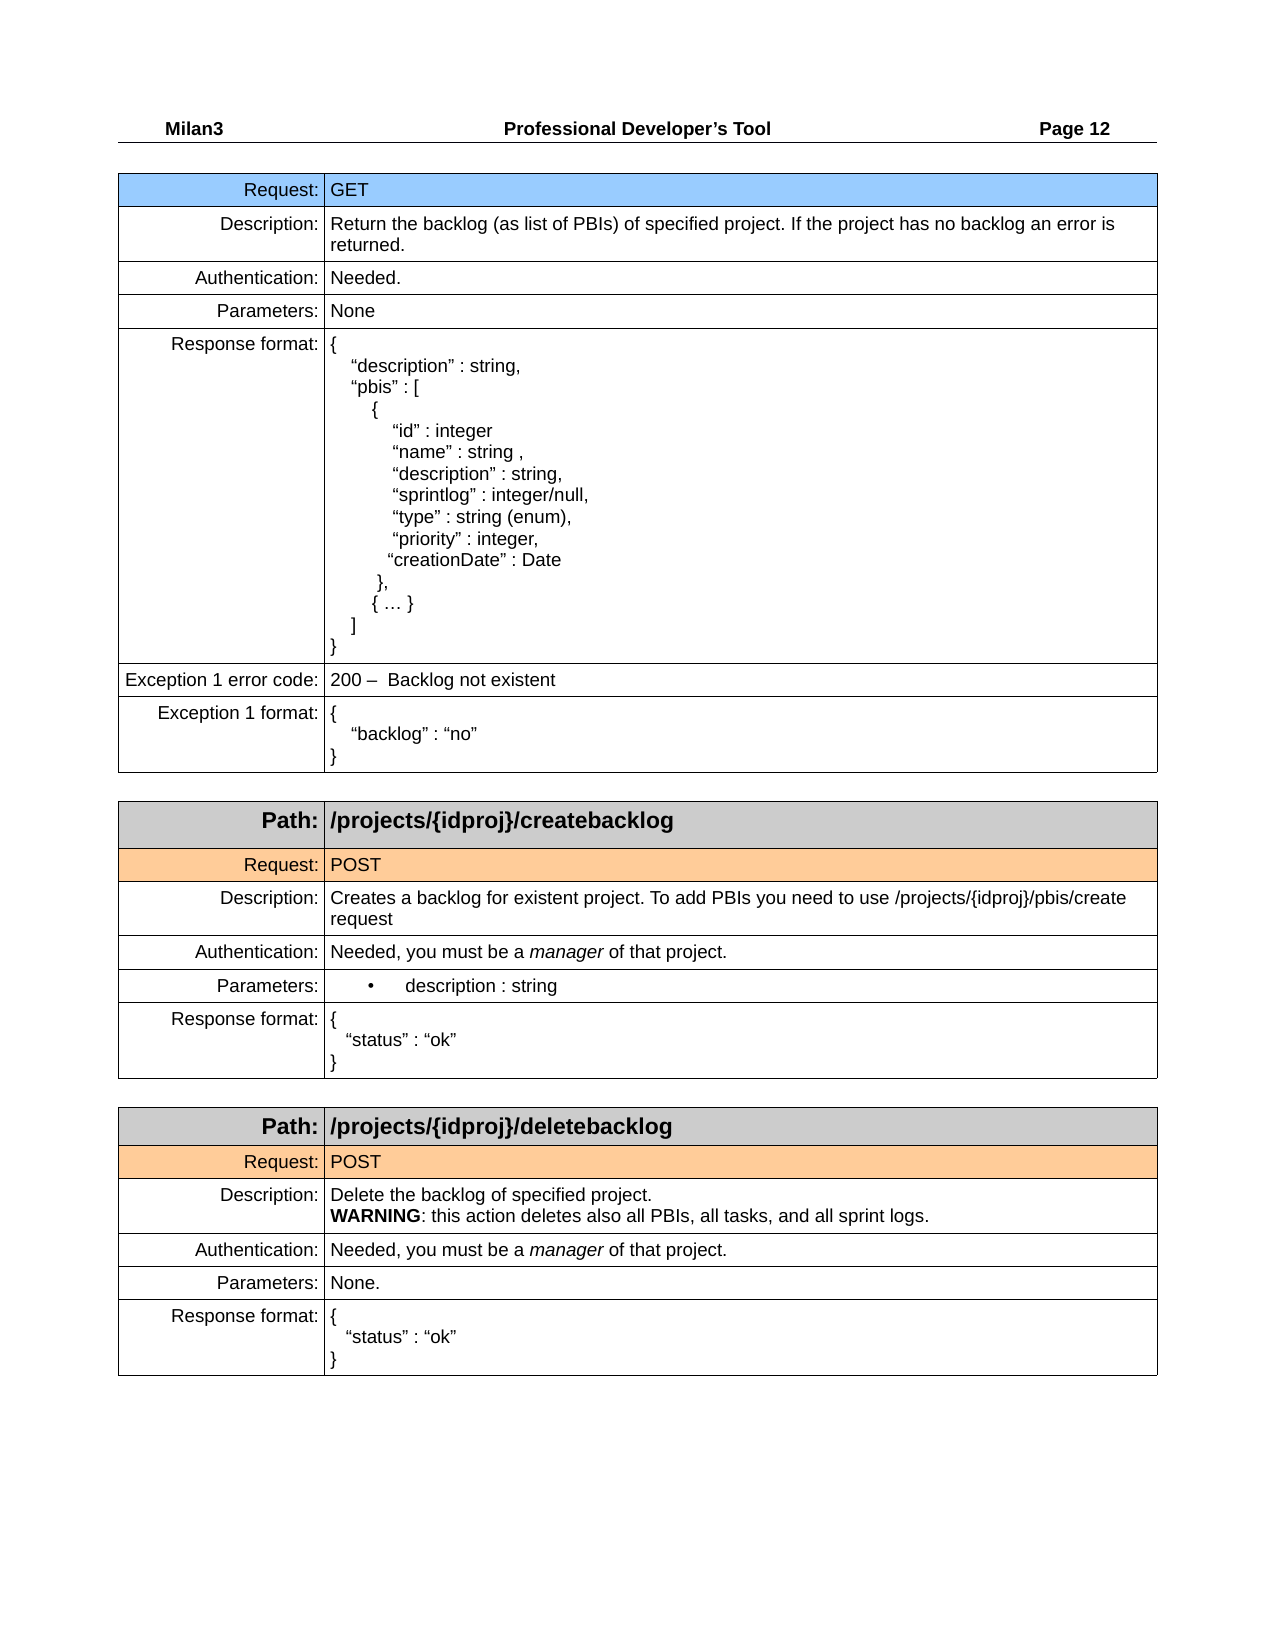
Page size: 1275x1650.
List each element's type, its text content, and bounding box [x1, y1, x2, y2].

table_cell Authentication: [119, 936, 324, 968]
table_cell Parameters: [119, 295, 324, 327]
table_cell description : string [325, 970, 1157, 1002]
table_cell Description: [119, 1179, 324, 1233]
table_cell Parameters: [119, 1267, 324, 1299]
table_cell Response format: [119, 1300, 324, 1375]
table_header Path: [119, 1108, 324, 1145]
table_cell Response format: [119, 1003, 324, 1078]
table_header /projects/{idproj}/deletebacklog [325, 1108, 1157, 1145]
table_cell Description: [119, 207, 324, 261]
table_cell Description: [119, 882, 324, 935]
table_cell Needed, you must be a manager of that project. [325, 936, 1157, 968]
table_cell Exception 1 format: [119, 697, 324, 772]
table_cell GET [325, 174, 1157, 206]
table_cell Parameters: [119, 970, 324, 1002]
table_cell None. [325, 1267, 1157, 1299]
table_cell Request: [119, 1146, 324, 1178]
table_header 200 – Backlog not existent [325, 664, 1157, 696]
table_cell Return the backlog (as list of PBIs) of specified project. If the project has no backlog an error is returned. [325, 207, 1157, 261]
table_cell Delete the backlog of specified project. WARNING: this action deletes also all PBIs, all tasks, and all sprint logs. [325, 1179, 1157, 1233]
table_cell POST [325, 1146, 1157, 1178]
table_header /projects/{idproj}/createbacklog [325, 802, 1157, 848]
table_cell POST [325, 849, 1157, 881]
table_cell { “description” : string, “pbis” : [ { “id” : integer “name” : string , “description” : string, “sprintlog” : integer/null, “type” : string (enum), “priority” : integer, “creationDate” : Date }, { … } ] } [325, 329, 1157, 662]
table_header Path: [119, 802, 324, 848]
table_cell Request: [119, 849, 324, 881]
table_cell { “status” : “ok” } [325, 1300, 1157, 1375]
table_cell Needed, you must be a manager of that project. [325, 1234, 1157, 1266]
table_cell Creates a backlog for existent project. To add PBIs you need to use /projects/{idproj}/pbis/create request [325, 882, 1157, 935]
table_cell { “backlog” : “no” } [325, 697, 1157, 772]
table_header Exception 1 error code: [119, 664, 324, 696]
table_cell None [325, 295, 1157, 327]
table_cell Request: [119, 174, 324, 206]
table_cell { “status” : “ok” } [325, 1003, 1157, 1078]
table_cell Authentication: [119, 1234, 324, 1266]
table_cell Needed. [325, 262, 1157, 294]
table_cell Response format: [119, 329, 324, 662]
table_cell Authentication: [119, 262, 324, 294]
